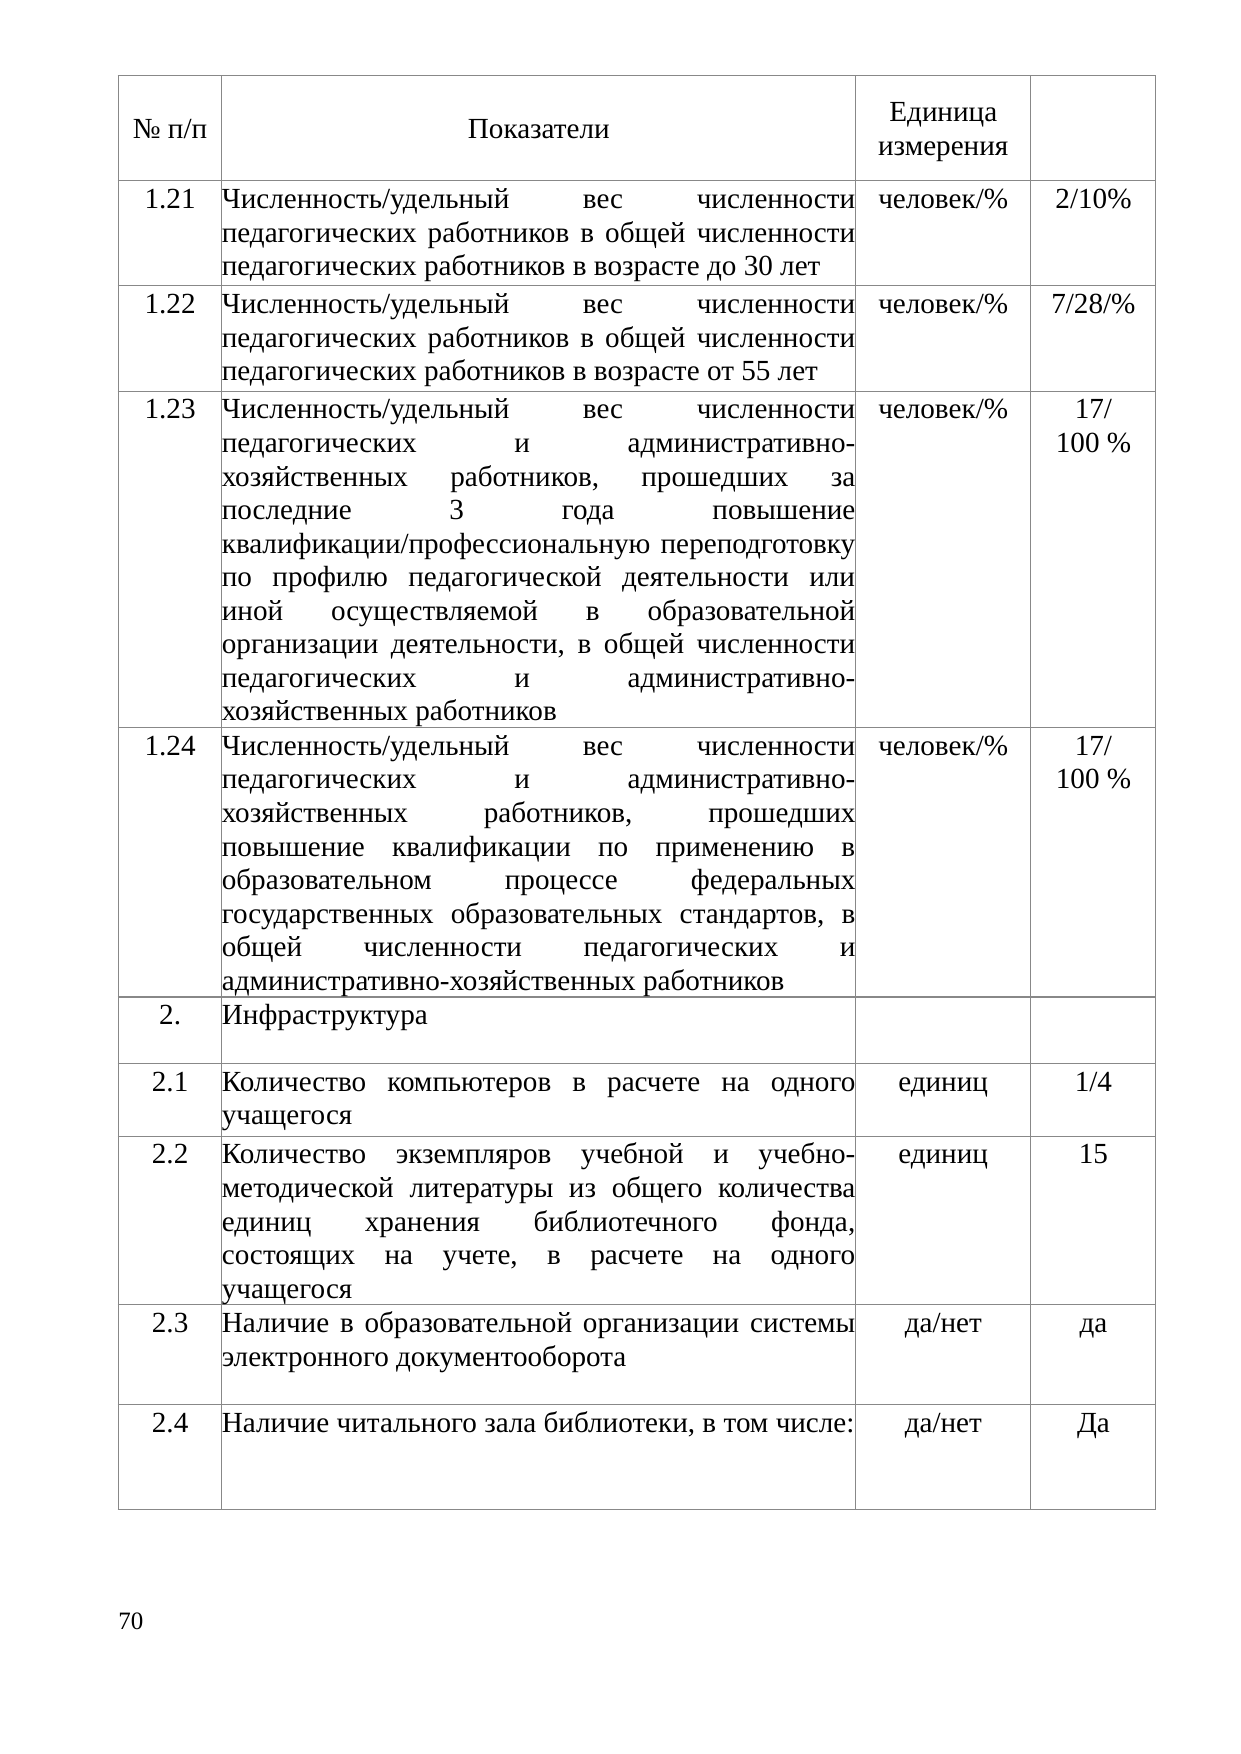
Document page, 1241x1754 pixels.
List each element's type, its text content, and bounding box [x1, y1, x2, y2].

table_cell [856, 998, 1030, 1063]
table_cell Наличие в образовательной организации системы электронного документооборота [222, 1305, 855, 1404]
table_cell человек/% [856, 181, 1030, 285]
table_cell 7/28/% [1031, 286, 1155, 391]
table_cell 17/ 100 % [1031, 392, 1155, 727]
table_cell 2.4 [119, 1405, 221, 1509]
table_cell 1.23 [119, 392, 221, 727]
table_cell Да [1031, 1405, 1155, 1509]
table_cell [1031, 998, 1155, 1063]
table_cell 1.21 [119, 181, 221, 285]
table_cell Численность/удельный вес численности педагогических работников в общей численности педагогических работников в возрасте от 55 лет [222, 286, 855, 391]
table_cell 1.22 [119, 286, 221, 391]
table_cell да [1031, 1305, 1155, 1404]
table_header № п/п [119, 76, 221, 180]
table_cell Численность/удельный вес численности педагогических и административно-хозяйственных работников, прошедших за последние 3 года повышение квалификации/профессиональную переподготовку по профилю педагогической деятельности или иной осуществляемой в образовательной организации деятельности, в общей численности педагогических и административно-хозяйственных работников [222, 392, 855, 727]
table_cell 2.3 [119, 1305, 221, 1404]
table_cell Численность/удельный вес численности педагогических и административно-хозяйственных работников, прошедших повышение квалификации по применению в образовательном процессе федеральных государственных образовательных стандартов, в общей численности педагогических и административно-хозяйственных работников [222, 728, 855, 996]
table_cell единиц [856, 1137, 1030, 1304]
table_cell 1/4 [1031, 1064, 1155, 1136]
table_cell Количество экземпляров учебной и учебно-методической литературы из общего количества единиц хранения библиотечного фонда, состоящих на учете, в расчете на одного учащегося [222, 1137, 855, 1304]
table_cell Численность/удельный вес численности педагогических работников в общей численности педагогических работников в возрасте до 30 лет [222, 181, 855, 285]
table_cell человек/% [856, 392, 1030, 727]
table_cell да/нет [856, 1405, 1030, 1509]
table_cell да/нет [856, 1305, 1030, 1404]
table_header Единица измерения [856, 76, 1030, 180]
table_cell единиц [856, 1064, 1030, 1136]
table_cell 2/10% [1031, 181, 1155, 285]
table_header Показатели [222, 76, 855, 180]
table_cell 1.24 [119, 728, 221, 996]
table_cell 2.1 [119, 1064, 221, 1136]
table_cell 17/ 100 % [1031, 728, 1155, 996]
table_cell Наличие читального зала библиотеки, в том числе: [222, 1405, 855, 1509]
table_cell Количество компьютеров в расчете на одного учащегося [222, 1064, 855, 1136]
table_header [1031, 76, 1155, 180]
table_cell человек/% [856, 286, 1030, 391]
table_cell 2. [119, 998, 221, 1063]
table_cell Инфраструктура [222, 998, 855, 1063]
table_cell человек/% [856, 728, 1030, 996]
table_cell 2.2 [119, 1137, 221, 1304]
table_cell 15 [1031, 1137, 1155, 1304]
